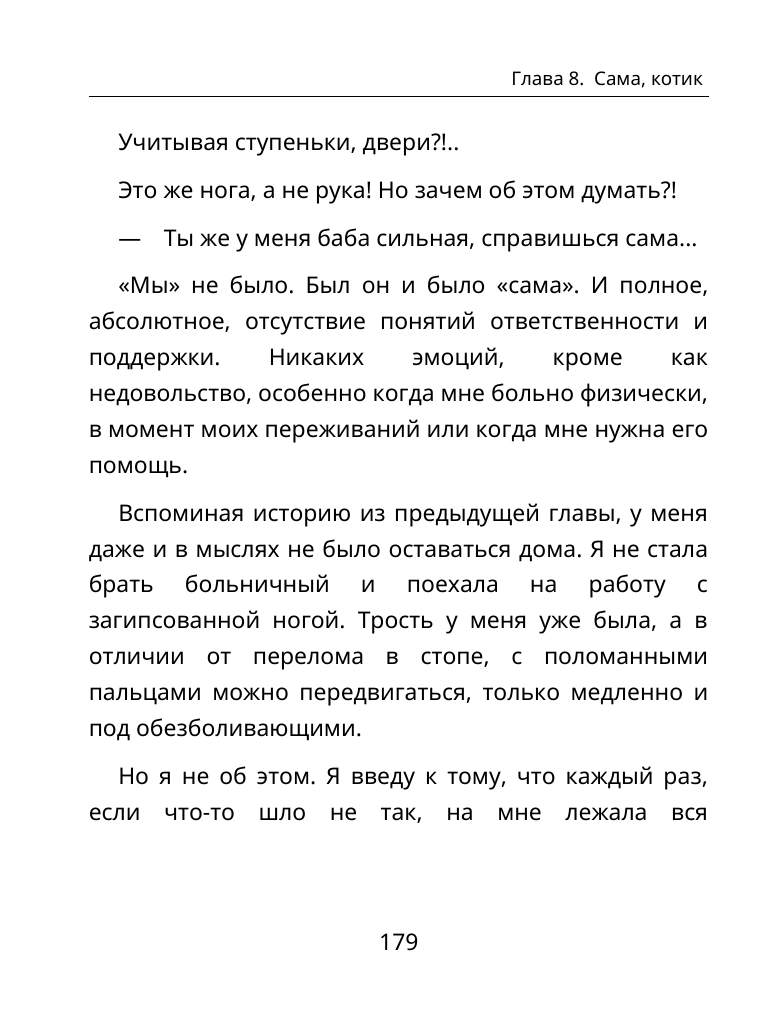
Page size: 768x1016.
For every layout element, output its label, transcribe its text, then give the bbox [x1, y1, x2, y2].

text «Мы» не было. Был он и было «сама». И полное, абсолютное, отсутствие понятий ответственности и поддержки. Никаких эмоций, кроме как недовольство, особенно когда мне больно физически, в момент моих переживаний или когда мне нужна его помощь. [88, 269, 709, 480]
text Это же нога, а не рука! Но зачем об этом думать?! [88, 174, 709, 205]
list Ты же у меня баба сильная, справишься сама... [88, 221, 709, 253]
text Но я не об этом. Я введу к тому, что каждый раз, если что-то шло не так, на мне лежала вся [88, 760, 709, 827]
text Вспоминая историю из предыдущей главы, у меня даже и в мыслях не было оставаться дома. Я не стала брать больничный и поехала на работу с загипсованной ногой. Трость у меня уже была, а в отличии от перелома в стопе, с поломанными пальцами можно передвигаться, только медленно и под обезболивающими. [88, 497, 709, 743]
text Учитывая ступеньки, двери?!.. [88, 126, 709, 157]
